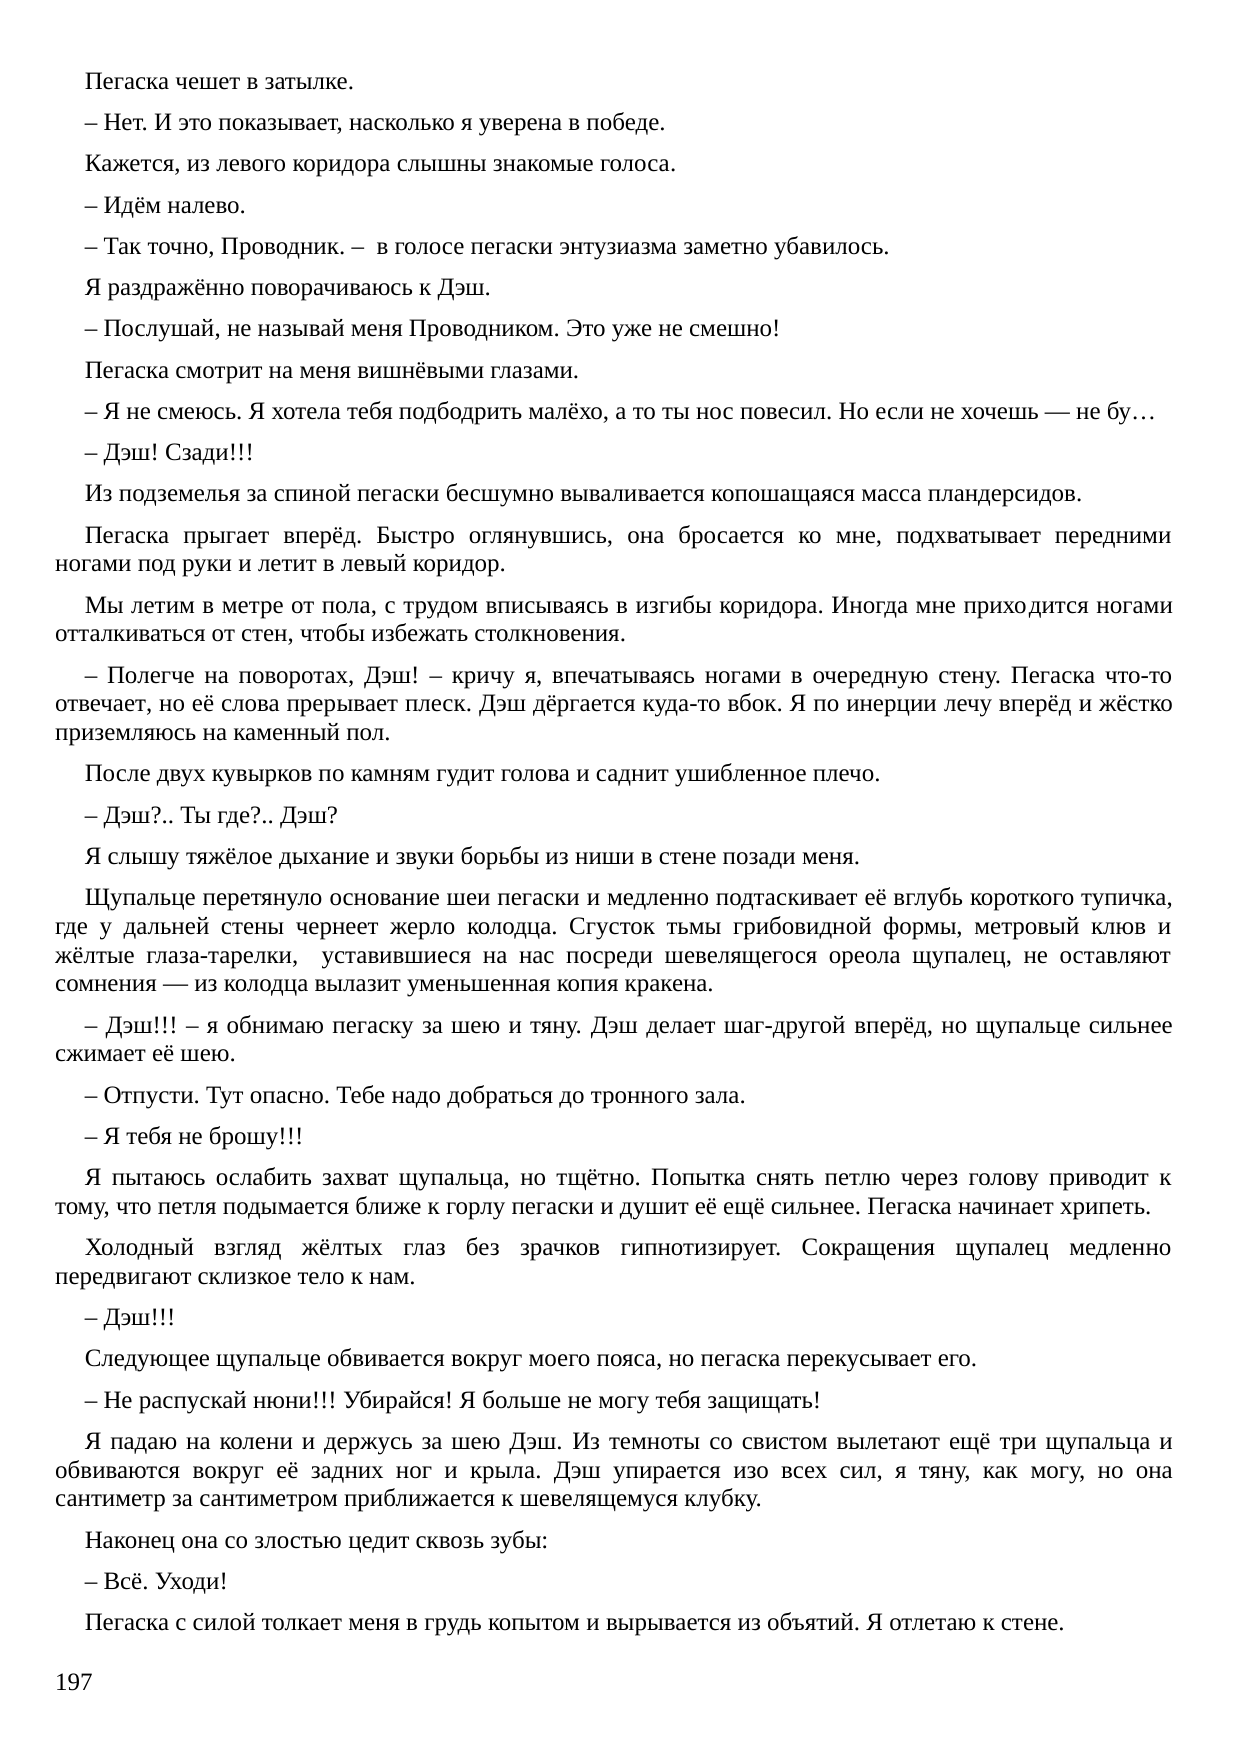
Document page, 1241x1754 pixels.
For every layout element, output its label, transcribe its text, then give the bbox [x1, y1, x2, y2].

text Щупальце перетянуло основание шеи пегаски и медленно подтаскивает её вглубь короткого тупичка, где у дальней стены чернеет жерло колодца. Сгусток тьмы грибовидной формы, метровый клюв и жёлтые глаза-тарелки, уставившиеся на нас посреди шевелящегося ореола щупалец, не оставляют сомнения — из колодца вылазит уменьшенная копия кракена. [55, 882, 1173, 997]
text – Нет. И это показывает, насколько я уверена в победе. [55, 107, 1173, 136]
text После двух кувырков по камням гудит голова и саднит ушибленное плечо. [55, 758, 1173, 787]
text Пегаска прыгает вперёд. Быстро оглянувшись, она бросается ко мне, подхватывает передними ногами под руки и летит в левый коридор. [55, 520, 1173, 577]
text – Всё. Уходи! [55, 1566, 1173, 1595]
text – Идём налево. [55, 190, 1173, 218]
text Из подземелья за спиной пегаски бесшумно вываливается копошащаяся масса пландерсидов. [55, 478, 1173, 507]
text Кажется, из левого коридора слышны знакомые голоса. [55, 148, 1173, 177]
text – Дэш?.. Ты где?.. Дэш? [55, 800, 1173, 828]
text Пегаска с силой толкает меня в грудь копытом и вырывается из объятий. Я отлетаю к стене. [55, 1607, 1173, 1636]
text – Я не смеюсь. Я хотела тебя подбодрить малёхо, а то ты нос повесил. Но если не хочешь — не бу… [55, 396, 1173, 425]
text – Я тебя не брошу!!! [55, 1121, 1173, 1150]
text – Дэш!!! – я обнимаю пегаску за шею и тяну. Дэш делает шаг-другой вперёд, но щупальце сильнее сжимает её шею. [55, 1010, 1173, 1067]
text Я падаю на колени и держусь за шею Дэш. Из темноты со свистом вылетают ещё три щупальца и обвиваются вокруг её задних ног и крыла. Дэш упирается изо всех сил, я тяну, как могу, но она сантиметр за сантиметром приближается к шевелящемуся клубку. [55, 1426, 1173, 1512]
text – Так точно, Проводник. – в голосе пегаски энтузиазма заметно убавилось. [55, 231, 1173, 260]
text – Дэш! Сзади!!! [55, 437, 1173, 466]
text Наконец она со злостью цедит сквозь зубы: [55, 1525, 1173, 1553]
text – Послушай, не называй меня Проводником. Это уже не смешно! [55, 313, 1173, 342]
text Я раздражённо поворачиваюсь к Дэш. [55, 272, 1173, 301]
text Я пытаюсь ослабить захват щупальца, но тщётно. Попытка снять петлю через голову приводит к тому, что петля подымается ближе к горлу пегаски и душит её ещё сильнее. Пегаска начинает хрипеть. [55, 1162, 1173, 1220]
text Пегаска смотрит на меня вишнёвыми глазами. [55, 355, 1173, 383]
text Пегаска чешет в затылке. [55, 66, 1173, 95]
text Холодный взгляд жёлтых глаз без зрачков гипнотизирует. Сокращения щупалец медленно передвигают склизкое тело к нам. [55, 1232, 1173, 1290]
text – Отпусти. Тут опасно. Тебе надо добраться до тронного зала. [55, 1080, 1173, 1108]
text Следующее щупальце обвивается вокруг моего пояса, но пегаска перекусывает его. [55, 1343, 1173, 1372]
text Мы летим в метре от пола, с трудом вписываясь в изгибы коридора. Иногда мне приходится ногами отталкиваться от стен, чтобы избежать столкновения. [55, 590, 1173, 647]
text – Не распускай нюни!!! Убирайся! Я больше не могу тебя защищать! [55, 1385, 1173, 1413]
text – Дэш!!! [55, 1302, 1173, 1331]
text Я слышу тяжёлое дыхание и звуки борьбы из ниши в стене позади меня. [55, 841, 1173, 870]
text – Полегче на поворотах, Дэш! – кричу я, впечатываясь ногами в очередную стену. Пегаска что-то отвечает, но её слова прерывает плеск. Дэш дёргается куда-то вбок. Я по инерции лечу вперёд и жёстко приземляюсь на каменный пол. [55, 660, 1173, 746]
